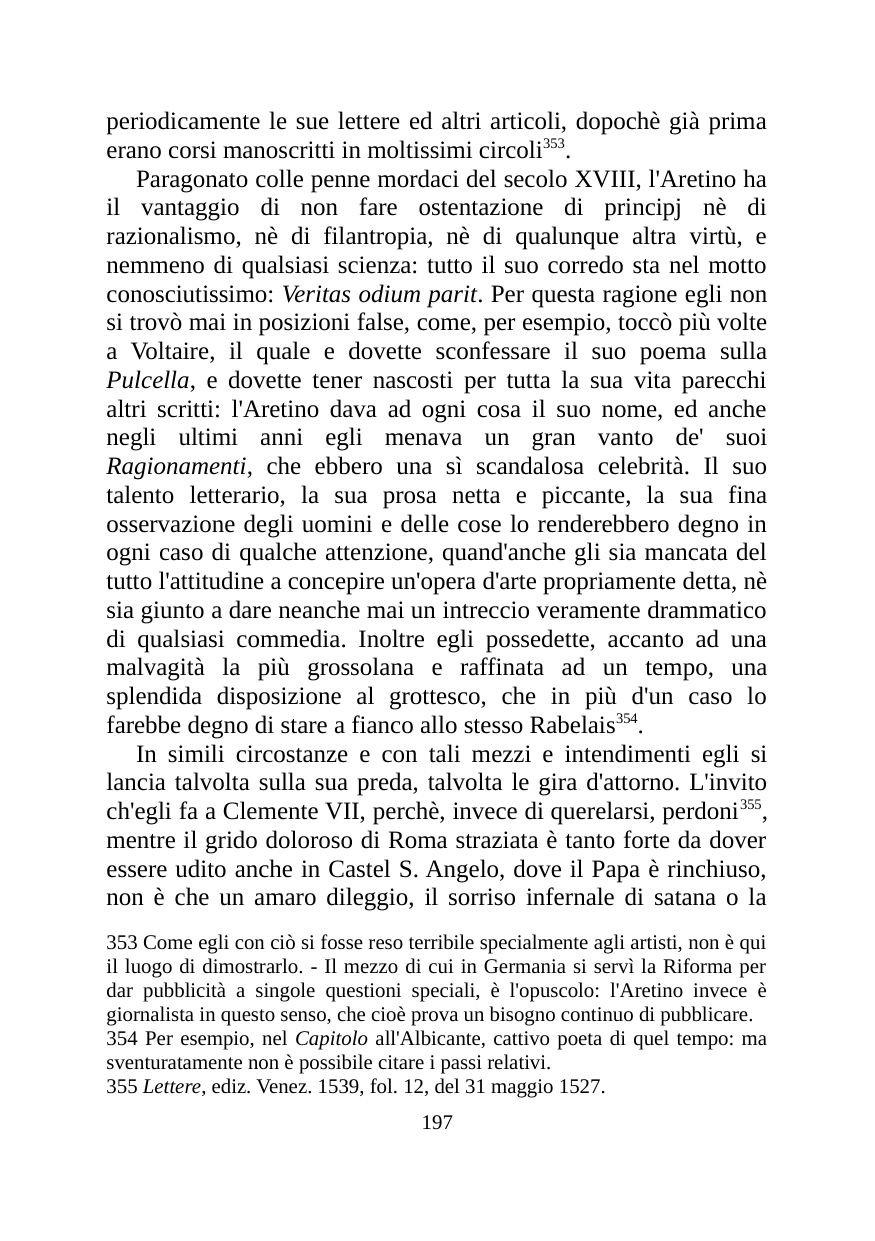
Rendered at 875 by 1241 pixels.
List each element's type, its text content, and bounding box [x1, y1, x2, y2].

text periodicamente le sue lettere ed altri articoli, dopochè già prima erano corsi manoscritti in moltissimi circoli. [106, 106, 768, 164]
text Per esempio, nel Capitolo all'Albicante, cattivo poeta di quel tempo: ma sventuratamente non è possibile citare i passi relativi. [106, 1026, 768, 1074]
text Come egli con ciò si fosse reso terribile specialmente agli artisti, non è qui il luogo di dimostrarlo. - Il mezzo di cui in Germania si servì la Riforma per dar pubblicità a singole questioni speciali, è l'opuscolo: l'Aretino invece è giornalista in questo senso, che cioè prova un bisogno continuo di pubblicare. [106, 930, 768, 1026]
text Paragonato colle penne mordaci del secolo XVIII, l'Aretino ha il vantaggio di non fare ostentazione di principj nè di razionalismo, nè di filantropia, nè di qualunque altra virtù, e nemmeno di qualsiasi scienza: tutto il suo corredo sta nel motto conosciutissimo: Veritas odium parit. Per questa ragione egli non si trovò mai in posizioni false, come, per esempio, toccò più volte a Voltaire, il quale e dovette sconfessare il suo poema sulla Pulcella, e dovette tener nascosti per tutta la sua vita parecchi altri scritti: l'Aretino dava ad ogni cosa il suo nome, ed anche negli ultimi anni egli menava un gran vanto de' suoi Ragionamenti, che ebbero una sì scandalosa celebrità. Il suo talento letterario, la sua prosa netta e piccante, la sua fina osservazione degli uomini e delle cose lo renderebbero degno in ogni caso di qualche attenzione, quand'anche gli sia mancata del tutto l'attitudine a concepire un'opera d'arte propriamente detta, nè sia giunto a dare neanche mai un intreccio veramente drammatico di qualsiasi commedia. Inoltre egli possedette, accanto ad una malvagità la più grossolana e raffinata ad un tempo, una splendida disposizione al grottesco, che in più d'un caso lo farebbe degno di stare a fianco allo stesso Rabelais. [106, 164, 768, 739]
text Lettere, ediz. Venez. 1539, fol. 12, del 31 maggio 1527. [106, 1074, 768, 1098]
text In simili circostanze e con tali mezzi e intendimenti egli si lancia talvolta sulla sua preda, talvolta le gira d'attorno. L'invito ch'egli fa a Clemente VII, perchè, invece di querelarsi, perdoni, mentre il grido doloroso di Roma straziata è tanto forte da dover essere udito anche in Castel S. Angelo, dove il Papa è rinchiuso, non è che un amaro dileggio, il sorriso infernale di satana o la [106, 739, 768, 911]
